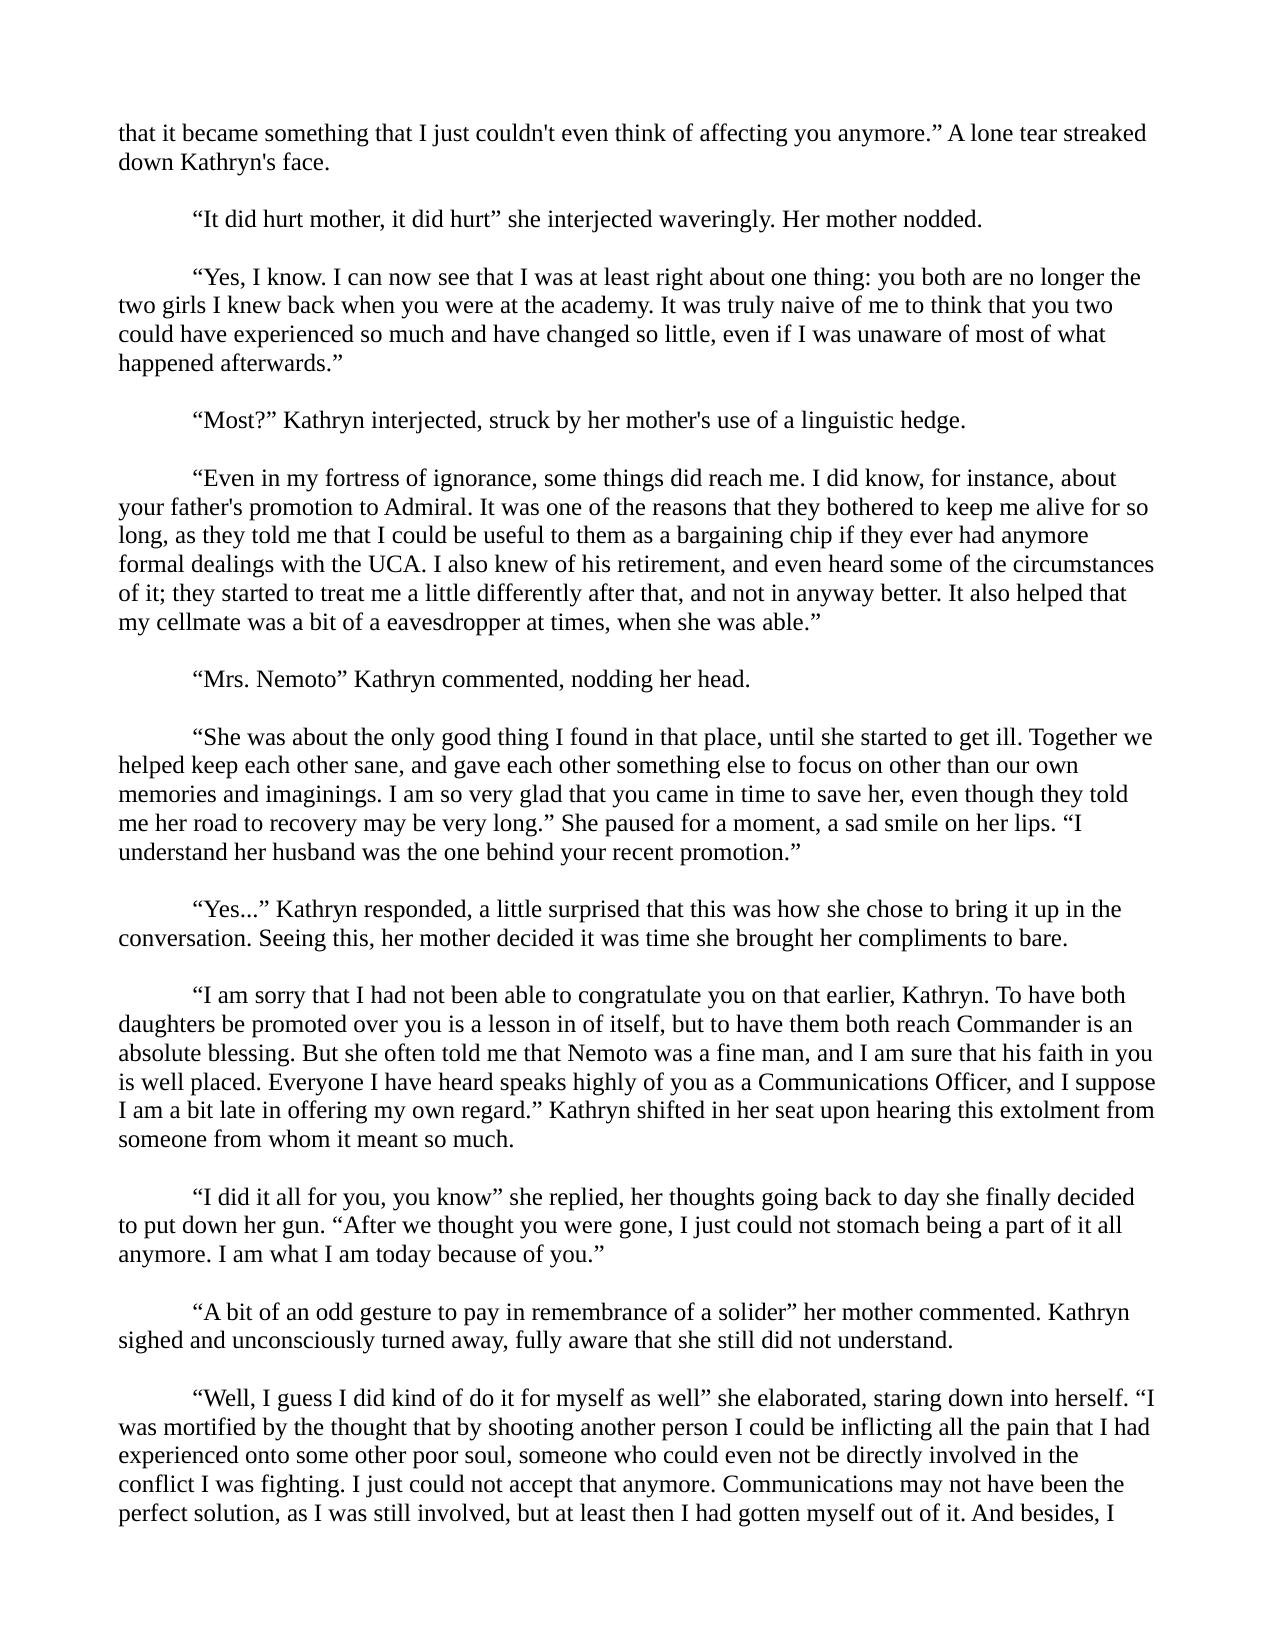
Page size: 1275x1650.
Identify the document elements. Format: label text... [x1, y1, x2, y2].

text that it became something that I just couldn't even think of affecting you anymore.” A lone tear streaked down Kathryn's face. [118, 118, 1157, 176]
text “Yes...” Kathryn responded, a little surprised that this was how she chose to bring it up in the conversation. Seeing this, her mother decided it was time she brought her compliments to bare. [118, 894, 1157, 952]
text “I did it all for you, you know” she replied, her thoughts going back to day she finally decided to put down her gun. “After we thought you were gone, I just could not stomach being a part of it all anymore. I am what I am today because of you.” [118, 1182, 1157, 1268]
text “Mrs. Nemoto” Kathryn commented, nodding her head. [118, 664, 1157, 693]
text “A bit of an odd gesture to pay in remembrance of a solider” her mother commented. Kathryn sighed and unconsciously turned away, fully aware that she still did not understand. [118, 1297, 1157, 1354]
text “Yes, I know. I can now see that I was at least right about one thing: you both are no longer the two girls I knew back when you were at the academy. It was truly naive of me to think that you two could have experienced so much and have changed so little, even if I was unaware of most of what happened afterwards.” [118, 262, 1157, 377]
text “I am sorry that I had not been able to congratulate you on that earlier, Kathryn. To have both daughters be promoted over you is a lesson in of itself, but to have them both reach Commander is an absolute blessing. But she often told me that Nemoto was a fine man, and I am sure that his faith in you is well placed. Everyone I have heard speaks highly of you as a Communications Officer, and I suppose I am a bit late in offering my own regard.” Kathryn shifted in her seat upon hearing this extolment from someone from whom it meant so much. [118, 981, 1157, 1153]
text “Even in my fortress of ignorance, some things did reach me. I did know, for instance, about your father's promotion to Admiral. It was one of the reasons that they bothered to keep me alive for so long, as they told me that I could be useful to them as a bargaining chip if they ever had anymore formal dealings with the UCA. I also knew of his retirement, and even heard some of the circumstances of it; they started to treat me a little differently after that, and not in anyway better. It also helped that my cellmate was a bit of a eavesdropper at times, when she was able.” [118, 463, 1157, 636]
text “Well, I guess I did kind of do it for myself as well” she elaborated, staring down into herself. “I was mortified by the thought that by shooting another person I could be inflicting all the pain that I had experienced onto some other poor soul, someone who could even not be directly involved in the conflict I was fighting. I just could not accept that anymore. Communications may not have been the perfect solution, as I was still involved, but at least then I had gotten myself out of it. And besides, I [118, 1383, 1157, 1527]
text “It did hurt mother, it did hurt” she interjected waveringly. Her mother nodded. [118, 204, 1157, 233]
text “Most?” Kathryn interjected, struck by her mother's use of a linguistic hedge. [118, 406, 1157, 434]
text “She was about the only good thing I found in that place, until she started to get ill. Together we helped keep each other sane, and gave each other something else to focus on other than our own memories and imaginings. I am so very glad that you came in time to save her, even though they told me her road to recovery may be very long.” She paused for a moment, a sad smile on her lips. “I understand her husband was the one behind your recent promotion.” [118, 722, 1157, 866]
